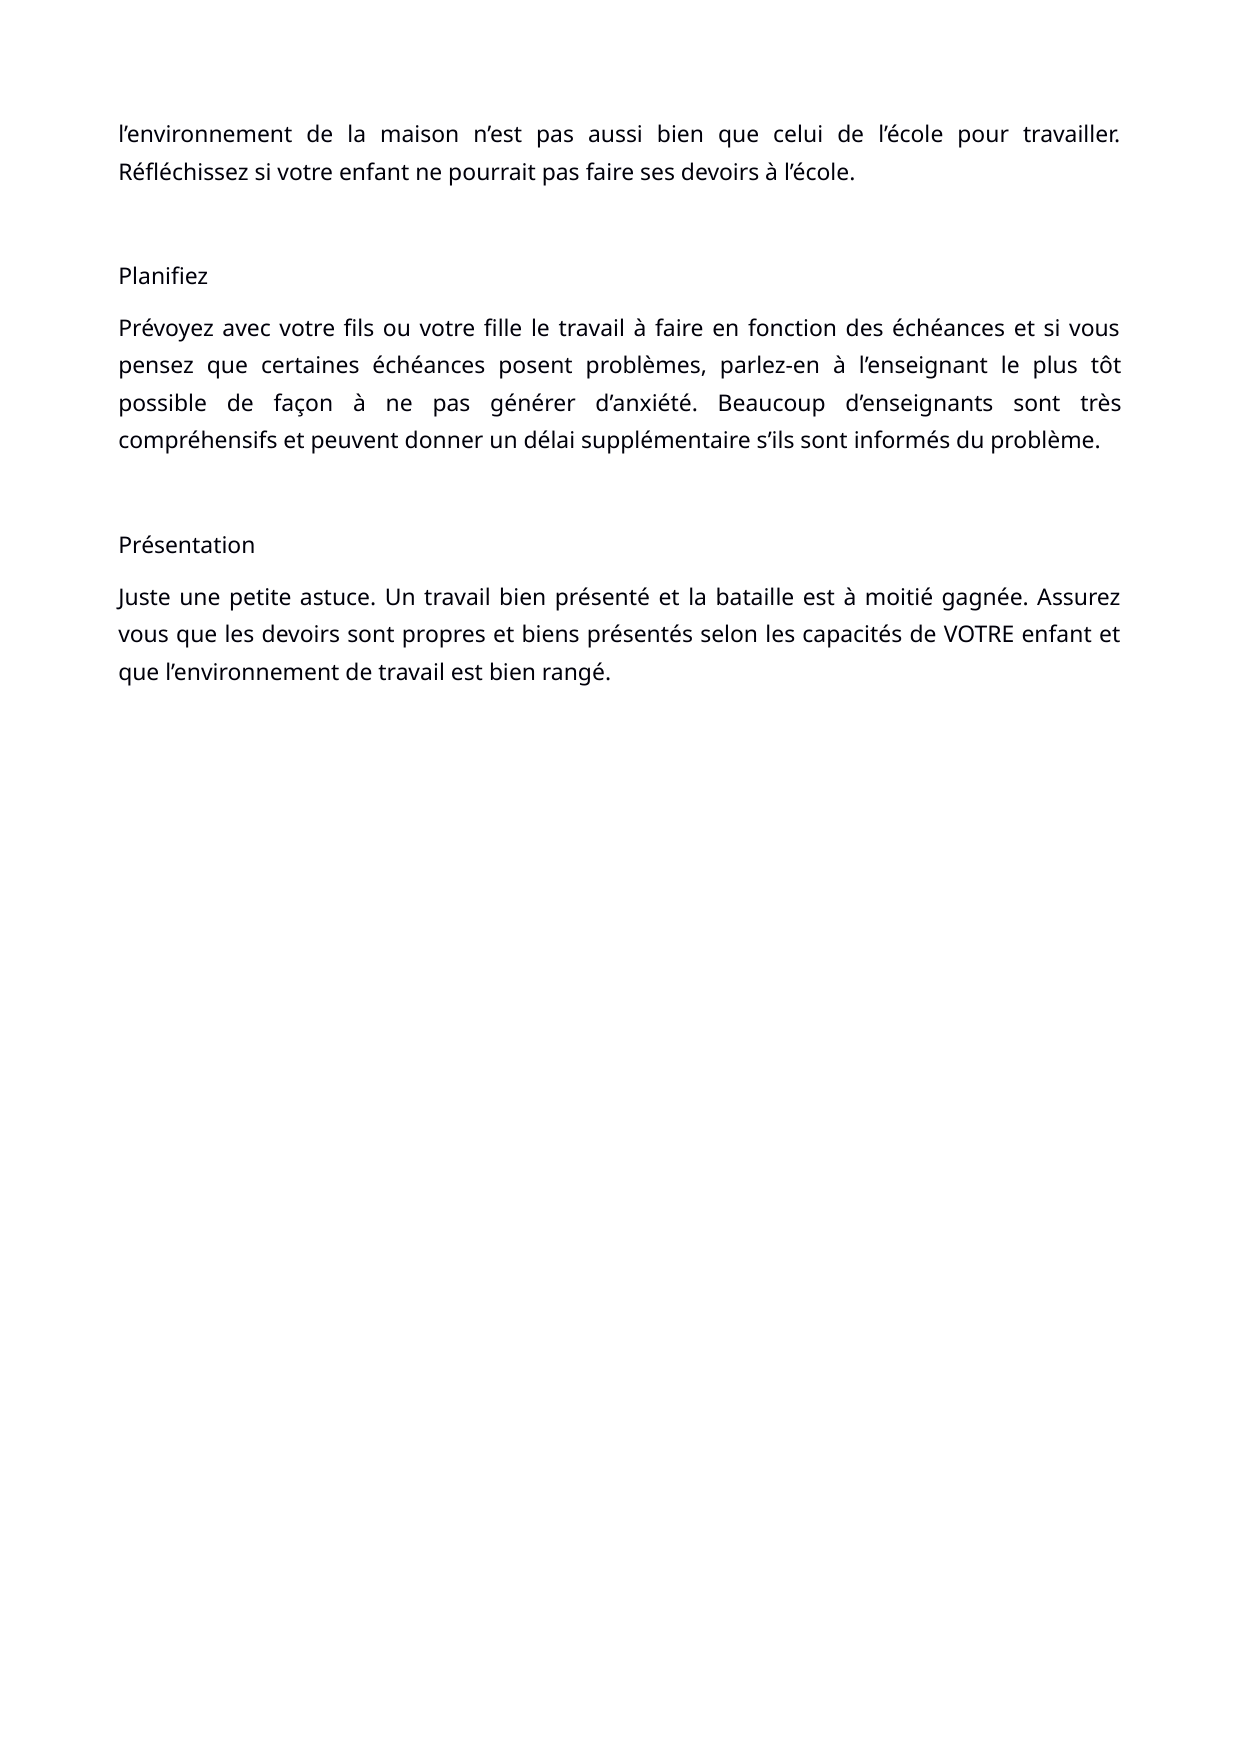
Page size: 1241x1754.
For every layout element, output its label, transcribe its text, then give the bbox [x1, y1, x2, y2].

text Planifiez [118, 260, 1122, 291]
text Juste une petite astuce. Un travail bien présenté et la bataille est à moitié gagnée. Assurez vous que les devoirs sont propres et biens présentés selon les capacités de VOTRE enfant et que l’environnement de travail est bien rangé. [118, 581, 1122, 687]
text Présentation [118, 528, 1122, 560]
text Prévoyez avec votre fils ou votre fille le travail à faire en fonction des échéances et si vous pensez que certaines échéances posent problèmes, parlez-en à l’enseignant le plus tôt possible de façon à ne pas générer d’anxiété. Beaucoup d’enseignants sont très compréhensifs et peuvent donner un délai supplémentaire s’ils sont informés du problème. [118, 312, 1122, 456]
text l’environnement de la maison n’est pas aussi bien que celui de l’école pour travailler. Réfléchissez si votre enfant ne pourrait pas faire ses devoirs à l’école. [118, 118, 1122, 187]
